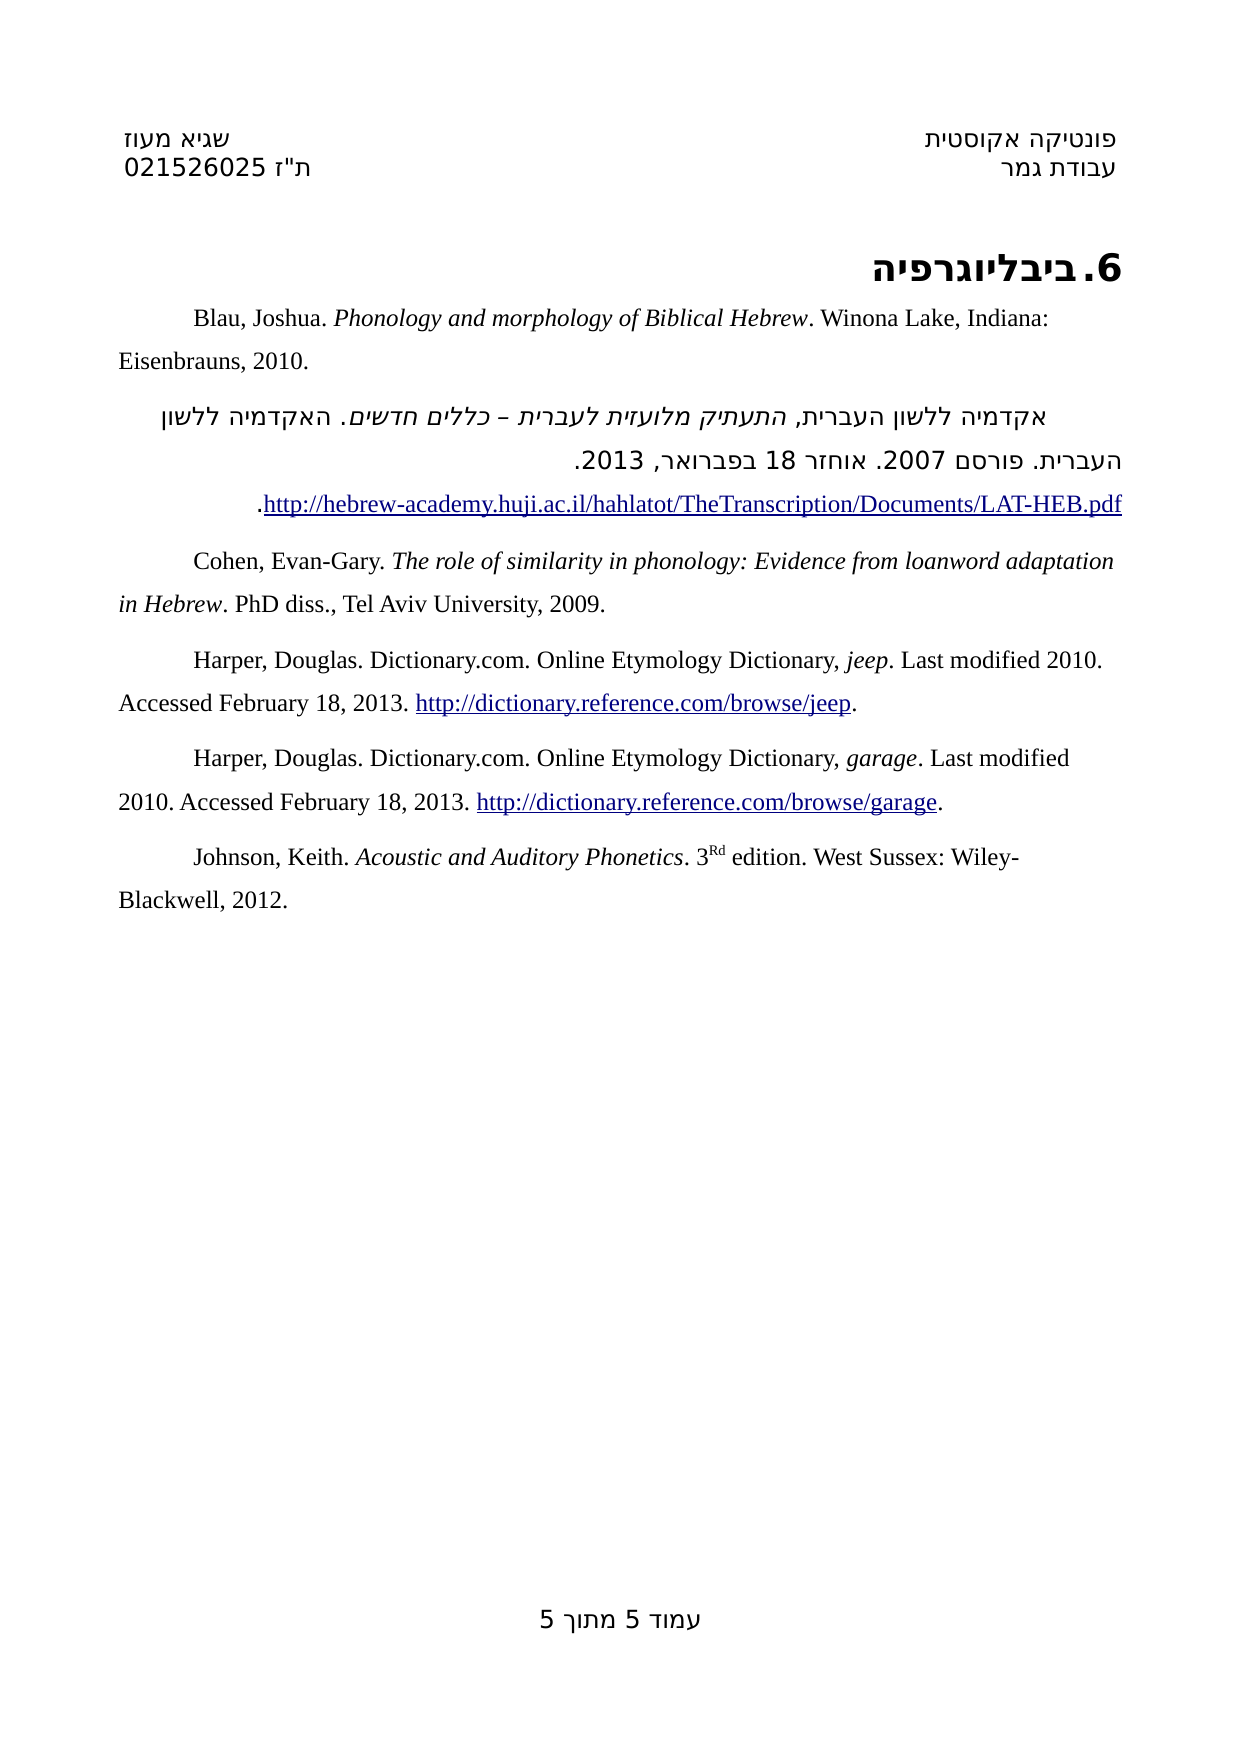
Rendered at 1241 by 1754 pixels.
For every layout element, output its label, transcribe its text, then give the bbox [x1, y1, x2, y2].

text Harper, Douglas. Dictionary.com. Online Etymology Dictionary, garage. Last modified 2010. Accessed February 18, 2013. http://dictionary.reference.com/browse/garage. [118, 743, 1122, 815]
text Cohen, Evan-Gary. The role of similarity in phonology: Evidence from loanword adaptation in Hebrew. PhD diss., Tel Aviv University, 2009. [118, 546, 1122, 618]
subtitle ביבליוגרפיה [118, 247, 1122, 291]
text Harper, Douglas. Dictionary.com. Online Etymology Dictionary, jeep. Last modified 2010. Accessed February 18, 2013. http://dictionary.reference.com/browse/jeep. [118, 645, 1122, 717]
text Johnson, Keith. Acoustic and Auditory Phonetics. 3Rd edition. West Sussex: Wiley-Blackwell, 2012. [118, 842, 1122, 914]
text אקדמיה ללשון העברית, התעתיק מלועזית לעברית – כללים חדשים. האקדמיה ללשון העברית. פורסם 2007. אוחזר 18 בפברואר, 2013. http://hebrew-academy.huji.ac.il/hahlatot/TheTranscription/Documents/LAT-HEB.pdf. [118, 402, 1122, 519]
text Blau, Joshua. Phonology and morphology of Biblical Hebrew. Winona Lake, Indiana: Eisenbrauns, 2010. [118, 303, 1122, 375]
